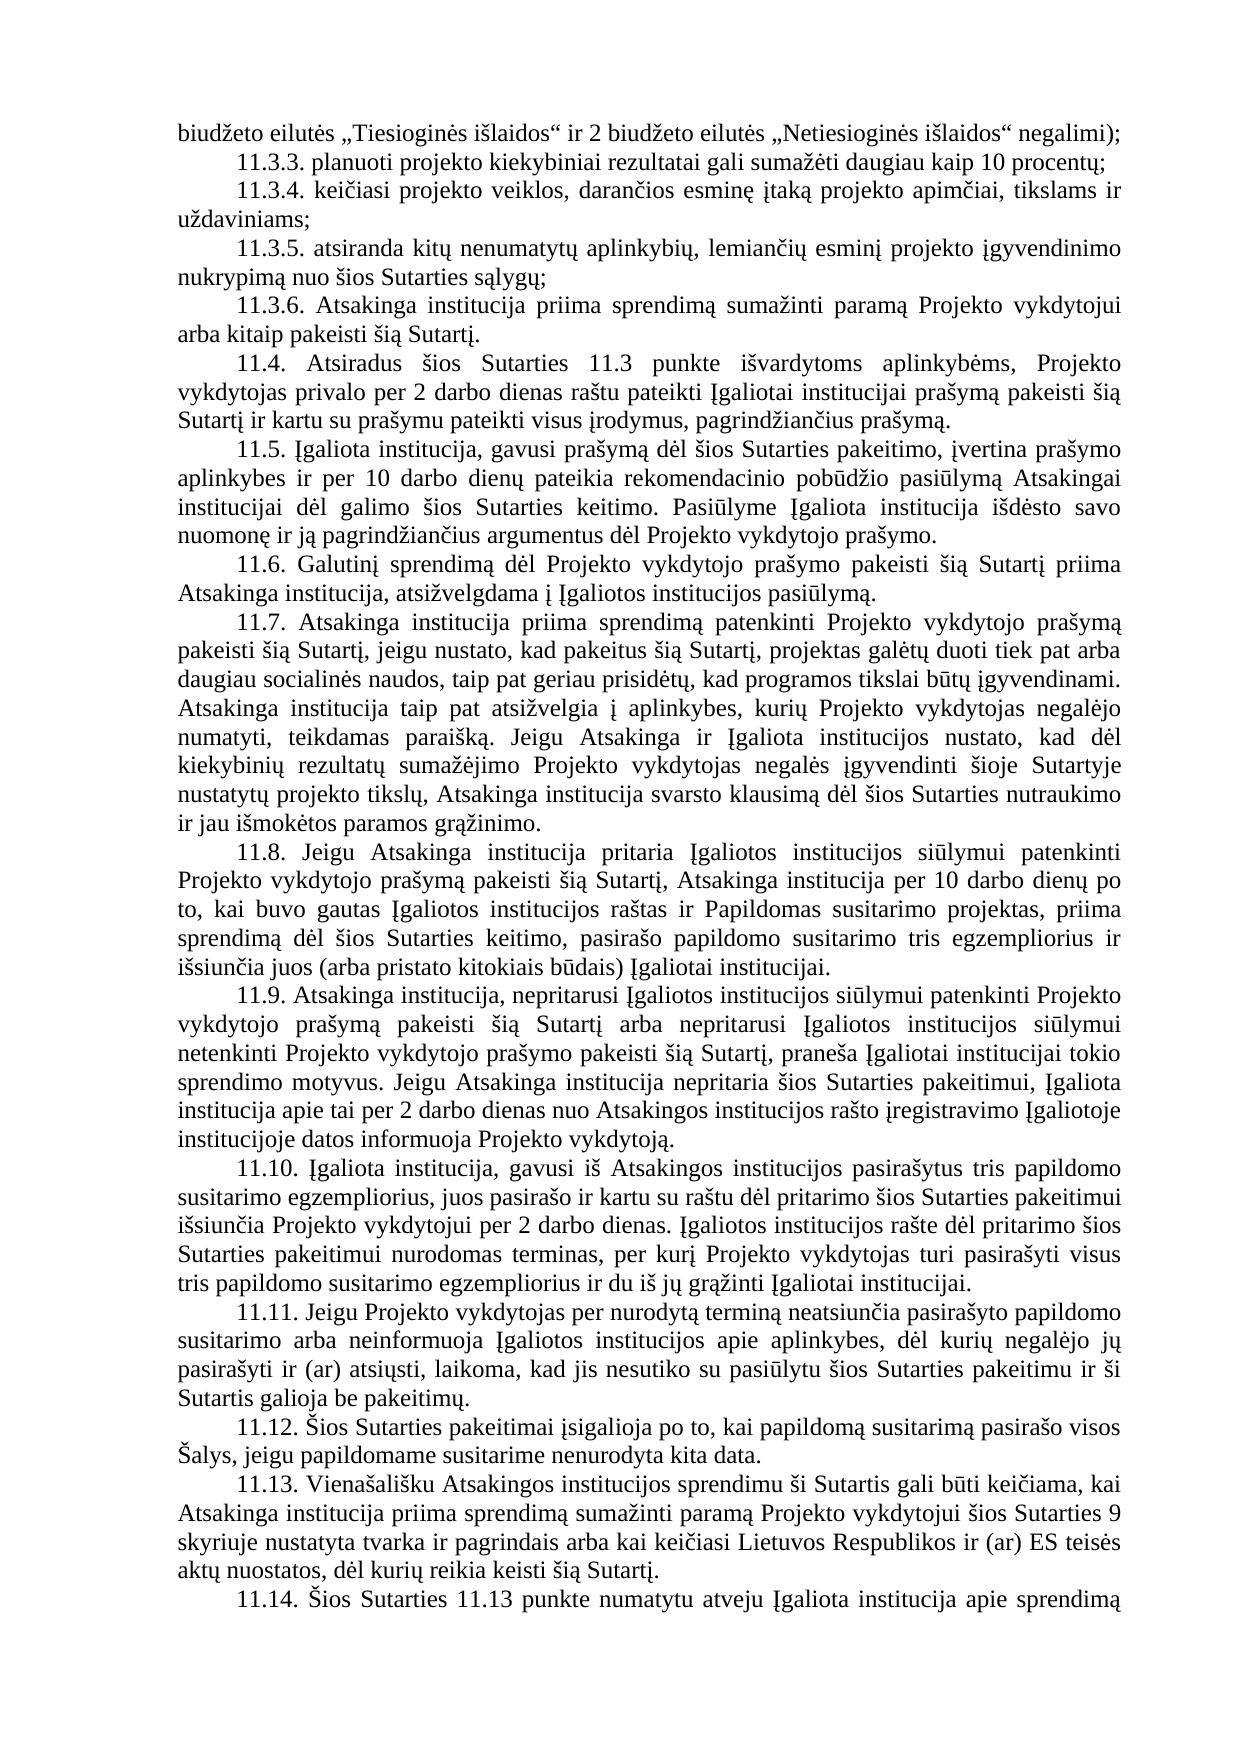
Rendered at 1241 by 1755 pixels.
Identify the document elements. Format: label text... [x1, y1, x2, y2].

text 11.3.5. atsiranda kitų nenumatytų aplinkybių, lemiančių esminį projekto įgyvendinimo nukrypimą nuo šios Sutarties sąlygų; [177, 233, 1122, 291]
text 11.4. Atsiradus šios Sutarties 11.3 punkte išvardytoms aplinkybėms, Projekto vykdytojas privalo per 2 darbo dienas raštu pateikti Įgaliotai institucijai prašymą pakeisti šią Sutartį ir kartu su prašymu pateikti visus įrodymus, pagrindžiančius prašymą. [177, 348, 1122, 434]
text 11.5. Įgaliota institucija, gavusi prašymą dėl šios Sutarties pakeitimo, įvertina prašymo aplinkybes ir per 10 darbo dienų pateikia rekomendacinio pobūdžio pasiūlymą Atsakingai institucijai dėl galimo šios Sutarties keitimo. Pasiūlyme Įgaliota institucija išdėsto savo nuomonę ir ją pagrindžiančius argumentus dėl Projekto vykdytojo prašymo. [177, 434, 1122, 549]
text 11.11. Jeigu Projekto vykdytojas per nurodytą terminą neatsiunčia pasirašyto papildomo susitarimo arba neinformuoja Įgaliotos institucijos apie aplinkybes, dėl kurių negalėjo jų pasirašyti ir (ar) atsiųsti, laikoma, kad jis nesutiko su pasiūlytu šios Sutarties pakeitimu ir ši Sutartis galioja be pakeitimų. [177, 1297, 1122, 1412]
text 11.12. Šios Sutarties pakeitimai įsigalioja po to, kai papildomą susitarimą pasirašo visos Šalys, jeigu papildomame susitarime nenurodyta kita data. [177, 1412, 1122, 1469]
text 11.13. Vienašališku Atsakingos institucijos sprendimu ši Sutartis gali būti keičiama, kai Atsakinga institucija priima sprendimą sumažinti paramą Projekto vykdytojui šios Sutarties 9 skyriuje nustatyta tvarka ir pagrindais arba kai keičiasi Lietuvos Respublikos ir (ar) ES teisės aktų nuostatos, dėl kurių reikia keisti šią Sutartį. [177, 1469, 1122, 1584]
text 11.6. Galutinį sprendimą dėl Projekto vykdytojo prašymo pakeisti šią Sutartį priima Atsakinga institucija, atsižvelgdama į Įgaliotos institucijos pasiūlymą. [177, 549, 1122, 607]
text 11.3.4. keičiasi projekto veiklos, darančios esminę įtaką projekto apimčiai, tikslams ir uždaviniams; [177, 176, 1122, 233]
text 11.14. Šios Sutarties 11.13 punkte numatytu atveju Įgaliota institucija apie sprendimą [177, 1584, 1122, 1613]
text 11.7. Atsakinga institucija priima sprendimą patenkinti Projekto vykdytojo prašymą pakeisti šią Sutartį, jeigu nustato, kad pakeitus šią Sutartį, projektas galėtų duoti tiek pat arba daugiau socialinės naudos, taip pat geriau prisidėtų, kad programos tikslai būtų įgyvendinami. Atsakinga institucija taip pat atsižvelgia į aplinkybes, kurių Projekto vykdytojas negalėjo numatyti, teikdamas paraišką. Jeigu Atsakinga ir Įgaliota institucijos nustato, kad dėl kiekybinių rezultatų sumažėjimo Projekto vykdytojas negalės įgyvendinti šioje Sutartyje nustatytų projekto tikslų, Atsakinga institucija svarsto klausimą dėl šios Sutarties nutraukimo ir jau išmokėtos paramos grąžinimo. [177, 607, 1122, 837]
text 11.10. Įgaliota institucija, gavusi iš Atsakingos institucijos pasirašytus tris papildomo susitarimo egzempliorius, juos pasirašo ir kartu su raštu dėl pritarimo šios Sutarties pakeitimui išsiunčia Projekto vykdytojui per 2 darbo dienas. Įgaliotos institucijos rašte dėl pritarimo šios Sutarties pakeitimui nurodomas terminas, per kurį Projekto vykdytojas turi pasirašyti visus tris papildomo susitarimo egzempliorius ir du iš jų grąžinti Įgaliotai institucijai. [177, 1153, 1122, 1297]
text 11.3.3. planuoti projekto kiekybiniai rezultatai gali sumažėti daugiau kaip 10 procentų; [177, 147, 1122, 176]
text biudžeto eilutės „Tiesioginės išlaidos“ ir 2 biudžeto eilutės „Netiesioginės išlaidos“ negalimi); [177, 118, 1122, 147]
text 11.8. Jeigu Atsakinga institucija pritaria Įgaliotos institucijos siūlymui patenkinti Projekto vykdytojo prašymą pakeisti šią Sutartį, Atsakinga institucija per 10 darbo dienų po to, kai buvo gautas Įgaliotos institucijos raštas ir Papildomas susitarimo projektas, priima sprendimą dėl šios Sutarties keitimo, pasirašo papildomo susitarimo tris egzempliorius ir išsiunčia juos (arba pristato kitokiais būdais) Įgaliotai institucijai. [177, 837, 1122, 981]
text 11.9. Atsakinga institucija, nepritarusi Įgaliotos institucijos siūlymui patenkinti Projekto vykdytojo prašymą pakeisti šią Sutartį arba nepritarusi Įgaliotos institucijos siūlymui netenkinti Projekto vykdytojo prašymo pakeisti šią Sutartį, praneša Įgaliotai institucijai tokio sprendimo motyvus. Jeigu Atsakinga institucija nepritaria šios Sutarties pakeitimui, Įgaliota institucija apie tai per 2 darbo dienas nuo Atsakingos institucijos rašto įregistravimo Įgaliotoje institucijoje datos informuoja Projekto vykdytoją. [177, 981, 1122, 1153]
text 11.3.6. Atsakinga institucija priima sprendimą sumažinti paramą Projekto vykdytojui arba kitaip pakeisti šią Sutartį. [177, 291, 1122, 348]
